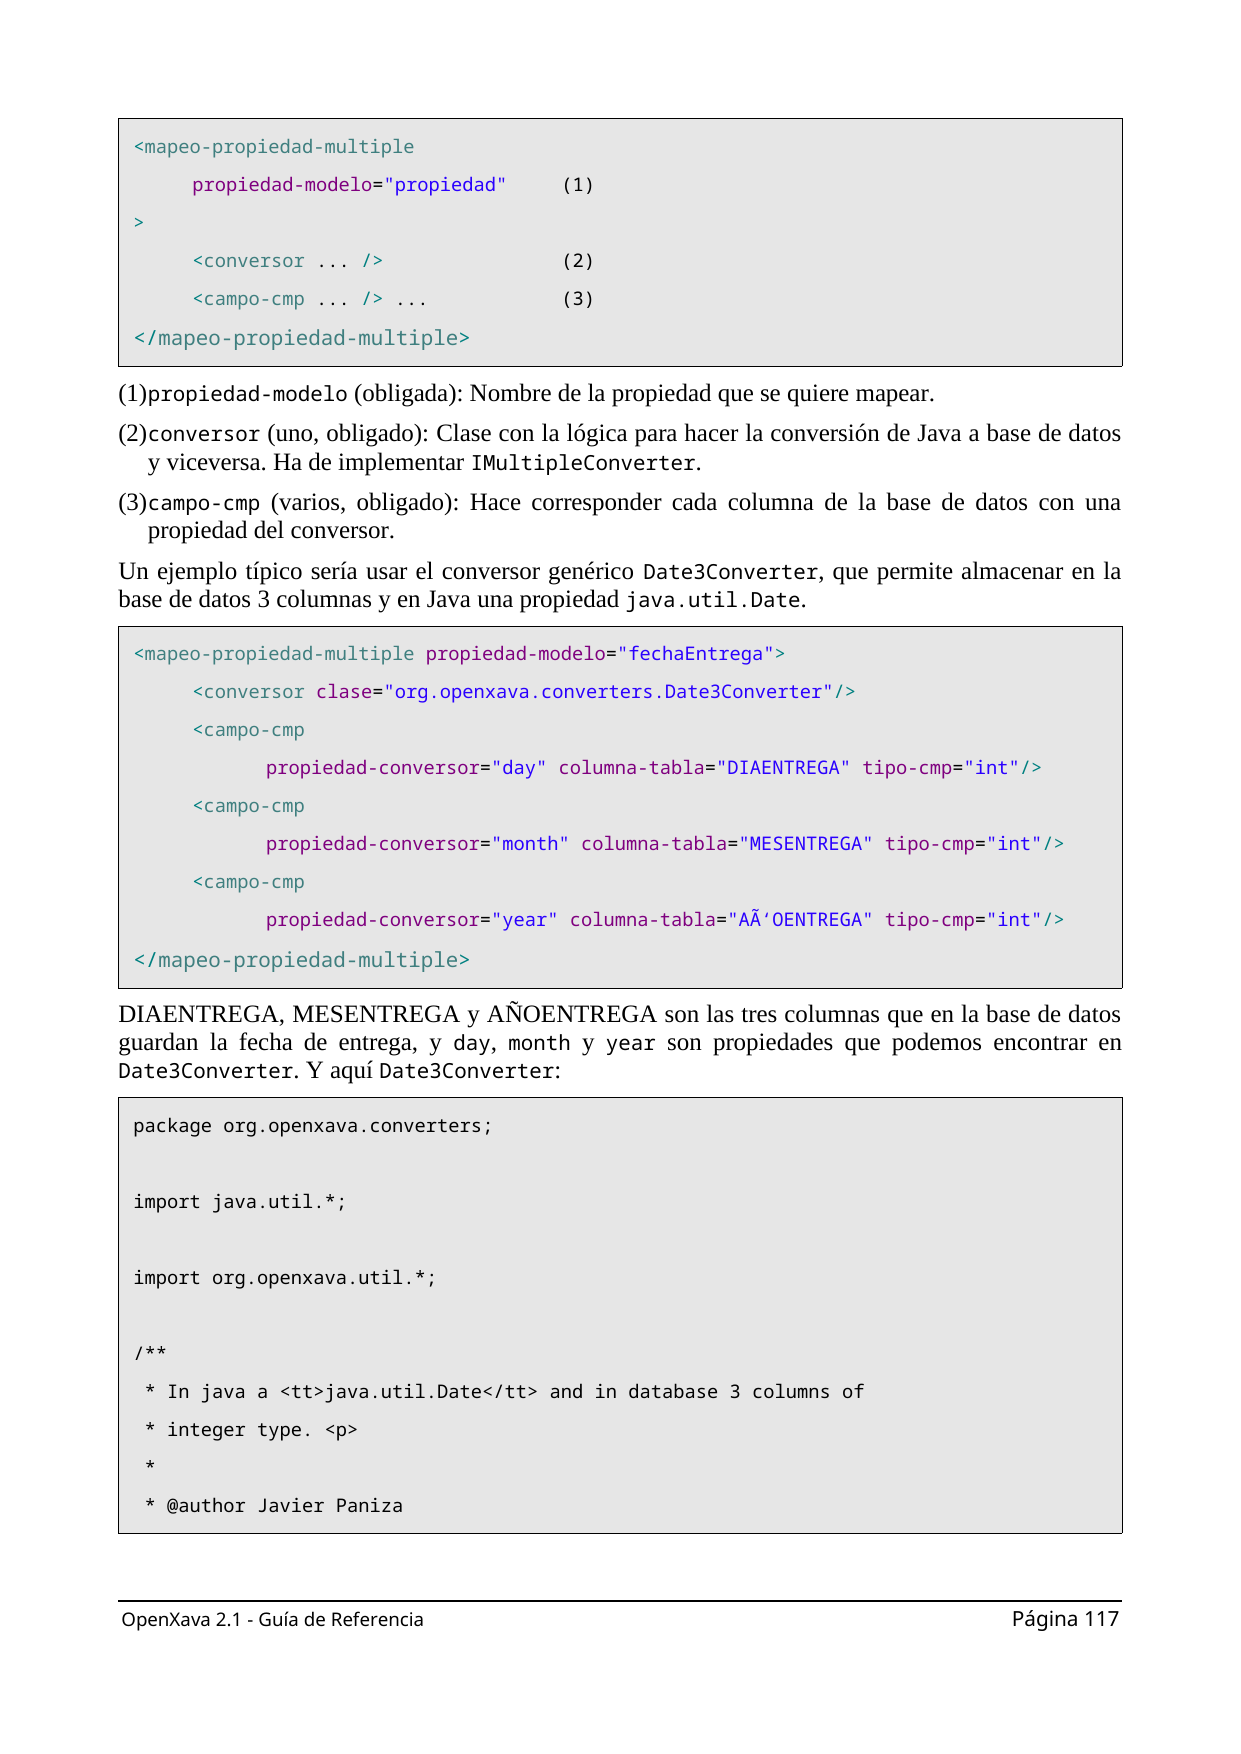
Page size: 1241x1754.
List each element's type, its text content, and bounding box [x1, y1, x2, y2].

text Un ejemplo típico sería usar el conversor genérico Date3Converter, que permite almacenar en la base de datos 3 columnas y en Java una propiedad java.util.Date. [118, 557, 1122, 613]
text * @author Javier Paniza [119, 1477, 1122, 1533]
text * In java a <tt>java.util.Date</tt> and in database 3 columns of [119, 1363, 1122, 1401]
text * integer type. <p> [119, 1401, 1122, 1439]
text propiedad-conversor="day" columna-tabla="DIAENTREGA" tipo-cmp="int"/> [119, 740, 1122, 778]
text <campo-cmp [119, 778, 1122, 816]
text <campo-cmp ... /> ... (3) [119, 270, 1122, 308]
text /** [119, 1325, 1122, 1363]
text propiedad-conversor="month" columna-tabla="MESENTREGA" tipo-cmp="int"/> [119, 816, 1122, 854]
text import org.openxava.util.*; [119, 1249, 1122, 1287]
text </mapeo-propiedad-multiple> [119, 308, 1122, 366]
text <mapeo-propiedad-multiple [119, 119, 1122, 156]
text <mapeo-propiedad-multiple propiedad-modelo="fechaEntrega"> [119, 627, 1122, 664]
text <conversor clase="org.openxava.converters.Date3Converter"/> [119, 664, 1122, 702]
text </mapeo-propiedad-multiple> [119, 930, 1122, 988]
text package org.openxava.converters; [119, 1098, 1122, 1135]
list conversor (uno, obligado): Clase con la lógica para hacer la conversión de Java a base de datos y viceversa. Ha de implementar IMultipleConverter. [118, 419, 1122, 476]
text <campo-cmp [119, 854, 1122, 892]
text * [119, 1439, 1122, 1477]
list propiedad-modelo (obligada): Nombre de la propiedad que se quiere mapear. [118, 379, 1122, 407]
text > [119, 194, 1122, 232]
text propiedad-modelo="propiedad" (1) [119, 156, 1122, 194]
list campo-cmp (varios, obligado): Hace corresponder cada columna de la base de datos con una propiedad del conversor. [118, 488, 1122, 544]
text <campo-cmp [119, 702, 1122, 740]
text <conversor ... /> (2) [119, 232, 1122, 270]
text import java.util.*; [119, 1173, 1122, 1211]
text DIAENTREGA, MESENTREGA y AÑOENTREGA son las tres columnas que en la base de datos guardan la fecha de entrega, y day, month y year son propiedades que podemos encontrar en Date3Converter. Y aquí Date3Converter: [118, 1001, 1122, 1085]
text propiedad-conversor="year" columna-tabla="AÃ‘OENTREGA" tipo-cmp="int"/> [119, 892, 1122, 930]
